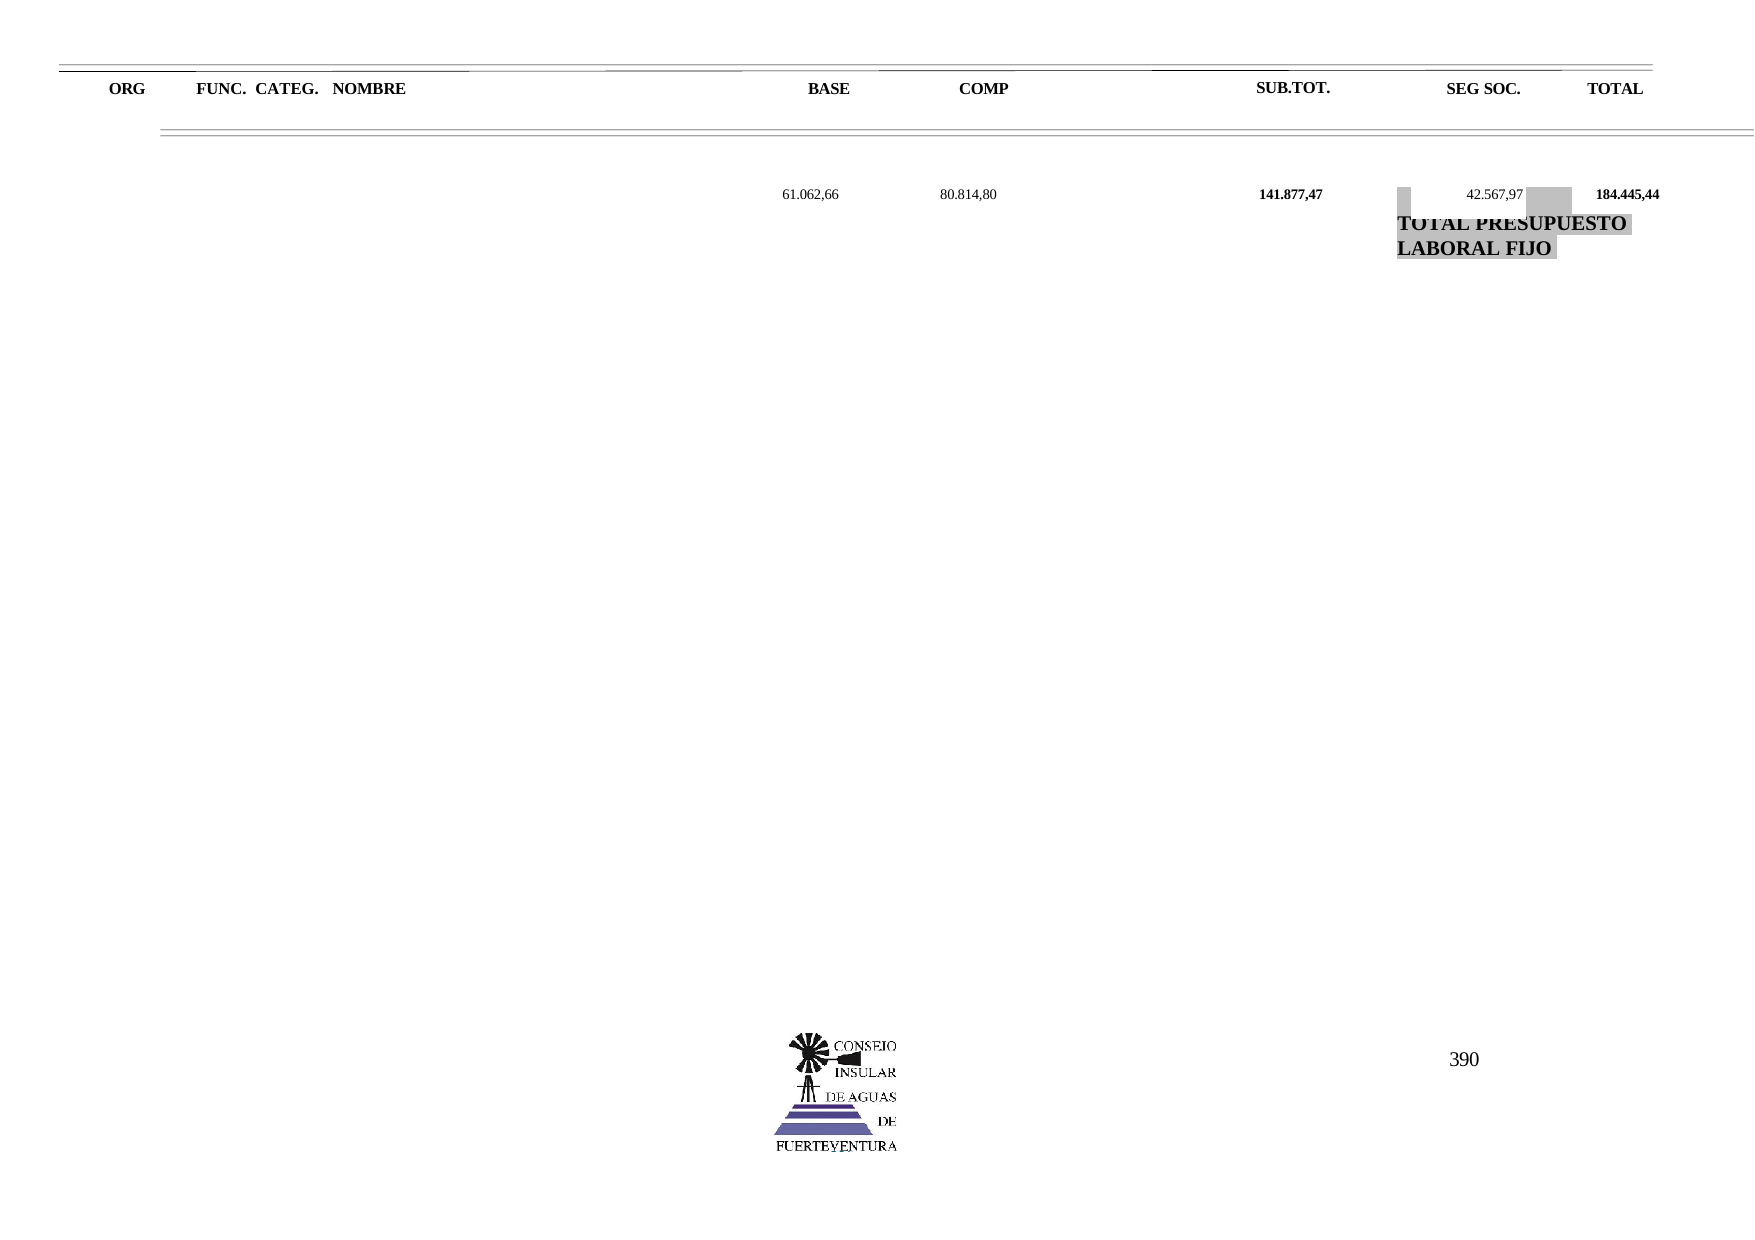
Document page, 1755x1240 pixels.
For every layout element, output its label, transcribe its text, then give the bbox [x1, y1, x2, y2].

text 42.567,97 [1466, 186, 1526, 202]
text [886, 183, 998, 219]
text [1197, 183, 1329, 214]
text [727, 183, 841, 219]
text 184.445,44 [1596, 186, 1665, 202]
text SUB.TOT. [1256, 78, 1335, 97]
text SEG SOC. TOTAL [1446, 78, 1680, 98]
text 141.877,47 [1259, 186, 1329, 202]
text COMP [959, 78, 1014, 98]
text 61.062,66 [782, 186, 841, 202]
text ORG FUNC. CATEG. NOMBRE BASE [108, 78, 855, 98]
text 80.814,80 [940, 186, 998, 202]
text TOTAL PRESUPUESTO LABORAL FIJO [1397, 183, 1680, 259]
